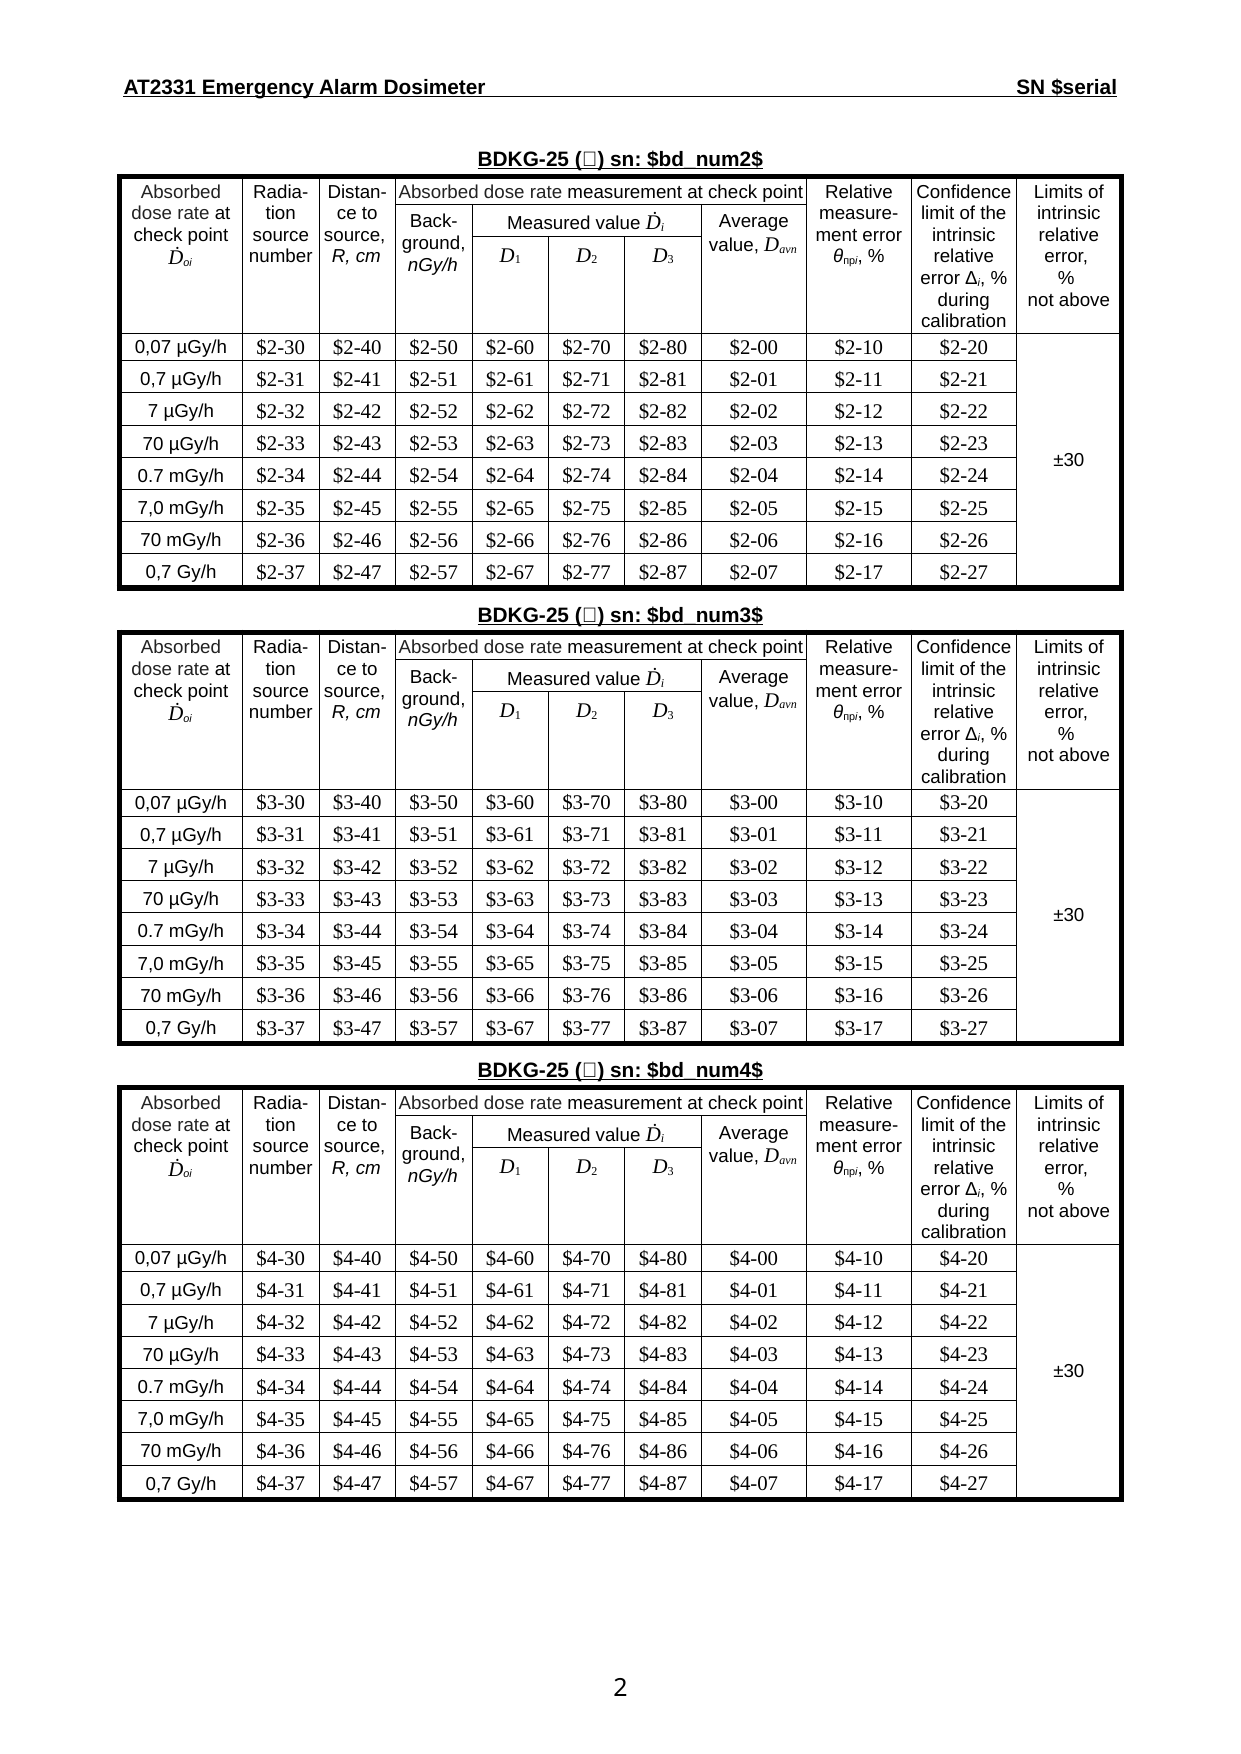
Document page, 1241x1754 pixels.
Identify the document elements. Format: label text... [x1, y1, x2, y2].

table_cell $4-45 [320, 1401, 395, 1432]
table_cell $3-07 [702, 1010, 806, 1041]
table_cell $3-85 [625, 946, 701, 977]
table_cell $4-86 [625, 1433, 701, 1464]
table_cell Distan-ce to source, R, сm [320, 635, 395, 789]
table_cell $3-44 [320, 913, 395, 944]
table_cell Limits of intrinsic relative error, % not above [1017, 179, 1119, 333]
table_cell $3-86 [625, 978, 701, 1009]
table_cell $3-10 [807, 790, 911, 816]
table_cell $4-03 [702, 1337, 806, 1368]
table_cell $3-00 [702, 790, 806, 816]
table_cell $2-42 [320, 393, 395, 424]
table_cell $2-11 [807, 361, 911, 392]
table_cell $4-46 [320, 1433, 395, 1464]
table_cell ±30 [1017, 790, 1119, 1041]
table_cell $2-51 [396, 361, 472, 392]
table_cell $3-13 [807, 881, 911, 912]
table_cell 0,7 µGy/h [122, 817, 242, 848]
table_cell $4-20 [912, 1245, 1016, 1271]
table_cell $3-87 [625, 1010, 701, 1041]
table_cell $3-24 [912, 913, 1016, 944]
table_cell $3-52 [396, 849, 472, 880]
table_cell $2-34 [243, 458, 319, 489]
table_cell $3-37 [243, 1010, 319, 1041]
table_cell $4-57 [396, 1466, 472, 1497]
table_cell ±30 [1017, 1245, 1119, 1497]
table_cell 70 mGy/h [122, 978, 242, 1009]
table_cell 7 µGy/h [122, 393, 242, 424]
table_cell $2-53 [396, 426, 472, 457]
table_cell Relative measure-ment error θпрi, % [807, 635, 911, 789]
table_cell $4-54 [396, 1369, 472, 1400]
table_cell 0,7 Gy/h [122, 554, 242, 585]
table_cell $2-01 [702, 361, 806, 392]
table_cell $3-05 [702, 946, 806, 977]
table_cell $3-30 [243, 790, 319, 816]
table_cell $4-01 [702, 1272, 806, 1303]
table_cell $2-16 [807, 522, 911, 553]
table_cell $3-21 [912, 817, 1016, 848]
table_cell $4-74 [549, 1369, 624, 1400]
table_cell $2-61 [473, 361, 548, 392]
table_cell Back-ground, nGy/h [396, 205, 472, 333]
table_cell $2-03 [702, 426, 806, 457]
table_cell $3-14 [807, 913, 911, 944]
table_cell $2-66 [473, 522, 548, 553]
table_cell 0,07 µGy/h [122, 334, 242, 360]
table_header BDKG-25 () sn: $bd_num3$ [119, 591, 1121, 629]
table_cell $3-22 [912, 849, 1016, 880]
table_cell $4-77 [549, 1466, 624, 1497]
table_cell $3-55 [396, 946, 472, 977]
table_cell $3-46 [320, 978, 395, 1009]
table_cell $3-40 [320, 790, 395, 816]
table_cell $2-86 [625, 522, 701, 553]
table_cell $2-56 [396, 522, 472, 553]
table_cell $3-47 [320, 1010, 395, 1041]
table_cell $3-23 [912, 881, 1016, 912]
table_cell $2-21 [912, 361, 1016, 392]
table_cell $3-70 [549, 790, 624, 816]
table_cell $2-81 [625, 361, 701, 392]
table_cell $4-81 [625, 1272, 701, 1303]
table_cell 7,0 mGy/h [122, 1401, 242, 1432]
table_cell $4-72 [549, 1305, 624, 1336]
table_cell $4-71 [549, 1272, 624, 1303]
table_cell $4-25 [912, 1401, 1016, 1432]
table_cell $2-06 [702, 522, 806, 553]
table_cell Absorbed dose rate measurement at check point [396, 1090, 806, 1115]
table_cell $4-70 [549, 1245, 624, 1271]
table_cell 70 µGy/h [122, 426, 242, 457]
table_cell $3-71 [549, 817, 624, 848]
table_cell $4-17 [807, 1466, 911, 1497]
table_cell $4-23 [912, 1337, 1016, 1368]
table_cell $4-33 [243, 1337, 319, 1368]
table_cell D3 [625, 1148, 701, 1244]
table_cell $2-82 [625, 393, 701, 424]
table_cell $4-24 [912, 1369, 1016, 1400]
table_cell 7 µGy/h [122, 849, 242, 880]
table_cell Back-ground, nGy/h [396, 1116, 472, 1244]
table_cell $3-43 [320, 881, 395, 912]
table_cell $4-13 [807, 1337, 911, 1368]
table_cell $3-32 [243, 849, 319, 880]
table_cell $3-60 [473, 790, 548, 816]
table_cell $4-76 [549, 1433, 624, 1464]
table_cell Relative measure-ment error θпрi, % [807, 179, 911, 333]
table_cell $3-17 [807, 1010, 911, 1041]
table_cell $4-65 [473, 1401, 548, 1432]
table_cell $3-31 [243, 817, 319, 848]
table_cell $4-62 [473, 1305, 548, 1336]
table_cell $4-83 [625, 1337, 701, 1368]
table_cell $2-15 [807, 490, 911, 521]
table_cell Absorbed dose rate measurement at check point [396, 179, 806, 204]
table_cell 70 mGy/h [122, 522, 242, 553]
table_cell $4-43 [320, 1337, 395, 1368]
table_cell $2-44 [320, 458, 395, 489]
table_cell 0,7 µGy/h [122, 1272, 242, 1303]
table_cell 0,07 µGy/h [122, 1245, 242, 1271]
table_cell $4-36 [243, 1433, 319, 1464]
table_cell $2-45 [320, 490, 395, 521]
table_cell $2-23 [912, 426, 1016, 457]
table_cell $3-63 [473, 881, 548, 912]
table_cell $4-56 [396, 1433, 472, 1464]
table_cell $2-10 [807, 334, 911, 360]
table_cell $2-33 [243, 426, 319, 457]
table_cell Relative measure-ment error θпрi, % [807, 1090, 911, 1244]
table_cell $4-85 [625, 1401, 701, 1432]
table_cell $4-22 [912, 1305, 1016, 1336]
table_cell 0.7 mGy/h [122, 913, 242, 944]
table_cell $2-27 [912, 554, 1016, 585]
table_cell Absorbed dose rate at check point Ḋoi [122, 1090, 242, 1244]
table_cell $4-12 [807, 1305, 911, 1336]
table_cell $4-27 [912, 1466, 1016, 1497]
table_cell $2-32 [243, 393, 319, 424]
table_cell $2-83 [625, 426, 701, 457]
table_cell Limits of intrinsic relative error, % not above [1017, 635, 1119, 789]
table_cell $2-87 [625, 554, 701, 585]
table_cell 0,7 Gy/h [122, 1010, 242, 1041]
table_cell D3 [625, 237, 701, 333]
table_cell $4-32 [243, 1305, 319, 1336]
table_cell $4-60 [473, 1245, 548, 1271]
table_cell $2-25 [912, 490, 1016, 521]
table_cell $3-66 [473, 978, 548, 1009]
table_cell $2-22 [912, 393, 1016, 424]
table_cell $3-33 [243, 881, 319, 912]
table_cell Confidence limit of the intrinsic relative error Δi, % during calibration [912, 635, 1016, 789]
table_cell $4-26 [912, 1433, 1016, 1464]
table_cell $4-55 [396, 1401, 472, 1432]
table_cell $3-03 [702, 881, 806, 912]
table_cell $2-04 [702, 458, 806, 489]
table_cell $4-52 [396, 1305, 472, 1336]
table_cell $4-04 [702, 1369, 806, 1400]
table_cell $2-36 [243, 522, 319, 553]
table_cell $3-26 [912, 978, 1016, 1009]
table_cell $2-71 [549, 361, 624, 392]
table_cell $2-00 [702, 334, 806, 360]
table_cell $3-11 [807, 817, 911, 848]
table_cell $2-60 [473, 334, 548, 360]
table_cell $2-50 [396, 334, 472, 360]
table_cell Back-ground, nGy/h [396, 660, 472, 789]
table_cell $3-04 [702, 913, 806, 944]
table_cell $2-13 [807, 426, 911, 457]
table_cell $4-11 [807, 1272, 911, 1303]
table_cell Confidence limit of the intrinsic relative error Δi, % during calibration [912, 1090, 1016, 1244]
table_cell D2 [549, 692, 624, 789]
table_cell $4-15 [807, 1401, 911, 1432]
table_cell D2 [549, 1148, 624, 1244]
table_cell $3-01 [702, 817, 806, 848]
table_cell $4-16 [807, 1433, 911, 1464]
table_cell $2-72 [549, 393, 624, 424]
table_cell $3-06 [702, 978, 806, 1009]
table_cell $4-63 [473, 1337, 548, 1368]
table_cell $4-31 [243, 1272, 319, 1303]
table_cell $2-54 [396, 458, 472, 489]
table_cell $2-70 [549, 334, 624, 360]
table_cell $3-80 [625, 790, 701, 816]
table_cell $4-10 [807, 1245, 911, 1271]
table_cell $4-35 [243, 1401, 319, 1432]
table_cell $3-75 [549, 946, 624, 977]
table_cell $4-14 [807, 1369, 911, 1400]
table_cell $2-02 [702, 393, 806, 424]
table_cell $2-62 [473, 393, 548, 424]
table_cell 0,7 Gy/h [122, 1466, 242, 1497]
table_cell $3-67 [473, 1010, 548, 1041]
table_cell $2-41 [320, 361, 395, 392]
table_cell $4-64 [473, 1369, 548, 1400]
table_cell $3-12 [807, 849, 911, 880]
table_cell ±30 [1017, 334, 1119, 585]
table_cell $2-17 [807, 554, 911, 585]
table_cell $3-83 [625, 881, 701, 912]
table_cell $2-63 [473, 426, 548, 457]
table_cell $4-53 [396, 1337, 472, 1368]
table_cell 70 µGy/h [122, 1337, 242, 1368]
table_cell $4-34 [243, 1369, 319, 1400]
table_cell 70 mGy/h [122, 1433, 242, 1464]
table_cell $4-75 [549, 1401, 624, 1432]
table_cell $3-53 [396, 881, 472, 912]
table_cell $2-85 [625, 490, 701, 521]
table_cell $2-77 [549, 554, 624, 585]
table_cell $2-05 [702, 490, 806, 521]
table_cell $2-65 [473, 490, 548, 521]
table_cell $3-64 [473, 913, 548, 944]
table_cell $2-26 [912, 522, 1016, 553]
table_cell $4-21 [912, 1272, 1016, 1303]
table_cell $2-35 [243, 490, 319, 521]
table_cell $2-52 [396, 393, 472, 424]
table_cell D1 [473, 1148, 548, 1244]
table_cell $4-07 [702, 1466, 806, 1497]
table_cell $4-05 [702, 1401, 806, 1432]
table_cell $3-42 [320, 849, 395, 880]
table_cell $4-41 [320, 1272, 395, 1303]
table_cell $3-84 [625, 913, 701, 944]
table_cell $2-20 [912, 334, 1016, 360]
table_cell $3-82 [625, 849, 701, 880]
table_cell 0,7 µGy/h [122, 361, 242, 392]
table_cell Distan-ce to source, R, сm [320, 1090, 395, 1244]
table_cell $2-76 [549, 522, 624, 553]
table_cell $3-50 [396, 790, 472, 816]
table_cell $4-02 [702, 1305, 806, 1336]
table_cell $3-81 [625, 817, 701, 848]
table_cell $3-02 [702, 849, 806, 880]
table_cell $3-56 [396, 978, 472, 1009]
table_cell $2-64 [473, 458, 548, 489]
table_cell $2-84 [625, 458, 701, 489]
table_cell Absorbed dose rate at check point Ḋoi [122, 635, 242, 789]
table_cell $4-06 [702, 1433, 806, 1464]
table_cell $4-00 [702, 1245, 806, 1271]
table_cell 7 µGy/h [122, 1305, 242, 1336]
table_cell $4-67 [473, 1466, 548, 1497]
table_cell $3-61 [473, 817, 548, 848]
table_cell $2-67 [473, 554, 548, 585]
table_cell $2-57 [396, 554, 472, 585]
table_cell $3-72 [549, 849, 624, 880]
table_cell $3-77 [549, 1010, 624, 1041]
table_cell Measured value Ḋi [473, 205, 701, 236]
table_cell $3-16 [807, 978, 911, 1009]
table_cell $4-50 [396, 1245, 472, 1271]
table_cell $4-73 [549, 1337, 624, 1368]
table_cell $2-73 [549, 426, 624, 457]
table_cell $4-87 [625, 1466, 701, 1497]
table_cell $3-51 [396, 817, 472, 848]
table_cell Average value, Davп [702, 660, 806, 789]
table_cell $2-55 [396, 490, 472, 521]
table_cell $3-20 [912, 790, 1016, 816]
table_cell $2-37 [243, 554, 319, 585]
table_cell 0,07 µGy/h [122, 790, 242, 816]
table_cell Radia-tion source number [243, 179, 319, 333]
table_cell D1 [473, 692, 548, 789]
table_header BDKG-25 () sn: $bd_num2$ [119, 135, 1121, 174]
table_cell Absorbed dose rate measurement at check point [396, 635, 806, 659]
table_cell D2 [549, 237, 624, 333]
table_cell $3-65 [473, 946, 548, 977]
table_cell $2-80 [625, 334, 701, 360]
table_cell $3-54 [396, 913, 472, 944]
table_cell $2-07 [702, 554, 806, 585]
table_cell $3-34 [243, 913, 319, 944]
table_cell $4-51 [396, 1272, 472, 1303]
table_cell $4-47 [320, 1466, 395, 1497]
table_cell Average value, Davп [702, 1116, 806, 1244]
table_cell 7,0 mGy/h [122, 490, 242, 521]
table_cell Absorbed dose rate at check point Ḋoi [122, 179, 242, 333]
table_cell $2-24 [912, 458, 1016, 489]
table_cell 0.7 mGy/h [122, 458, 242, 489]
table_cell $2-30 [243, 334, 319, 360]
table_cell $4-40 [320, 1245, 395, 1271]
table_cell Radia-tion source number [243, 1090, 319, 1244]
table_cell $3-76 [549, 978, 624, 1009]
table_cell $4-61 [473, 1272, 548, 1303]
table_cell $2-31 [243, 361, 319, 392]
table_cell $3-15 [807, 946, 911, 977]
table_cell $3-62 [473, 849, 548, 880]
table_cell 70 µGy/h [122, 881, 242, 912]
table_cell $3-25 [912, 946, 1016, 977]
table_cell $4-66 [473, 1433, 548, 1464]
table_cell $4-80 [625, 1245, 701, 1271]
table_cell $3-41 [320, 817, 395, 848]
table_cell $3-45 [320, 946, 395, 977]
table_cell $4-42 [320, 1305, 395, 1336]
table_cell $2-12 [807, 393, 911, 424]
table_cell $4-44 [320, 1369, 395, 1400]
table_cell $2-43 [320, 426, 395, 457]
table_header BDKG-25 () sn: $bd_num4$ [119, 1046, 1121, 1085]
table_cell $2-75 [549, 490, 624, 521]
table_cell Distan-ce to source, R, сm [320, 179, 395, 333]
table_cell $3-35 [243, 946, 319, 977]
table_cell $2-47 [320, 554, 395, 585]
table_cell Measured value Ḋi [473, 1116, 701, 1147]
table_cell Confidence limit of the intrinsic relative error Δi, % during calibration [912, 179, 1016, 333]
table_cell Radia-tion source number [243, 635, 319, 789]
table_cell $3-36 [243, 978, 319, 1009]
table_cell $3-57 [396, 1010, 472, 1041]
table_cell $3-74 [549, 913, 624, 944]
table_cell 7,0 mGy/h [122, 946, 242, 977]
table_cell $2-14 [807, 458, 911, 489]
table_cell $3-73 [549, 881, 624, 912]
table_cell $4-84 [625, 1369, 701, 1400]
table_cell Limits of intrinsic relative error, % not above [1017, 1090, 1119, 1244]
table_cell $4-82 [625, 1305, 701, 1336]
table_cell Average value, Davп [702, 205, 806, 333]
table_cell 0.7 mGy/h [122, 1369, 242, 1400]
table_cell $2-40 [320, 334, 395, 360]
table_cell Measured value Ḋi [473, 660, 701, 691]
table_cell D3 [625, 692, 701, 789]
table_cell $3-27 [912, 1010, 1016, 1041]
table_cell $2-46 [320, 522, 395, 553]
table_cell D1 [473, 237, 548, 333]
table_cell $2-74 [549, 458, 624, 489]
table_cell $4-30 [243, 1245, 319, 1271]
table_cell $4-37 [243, 1466, 319, 1497]
